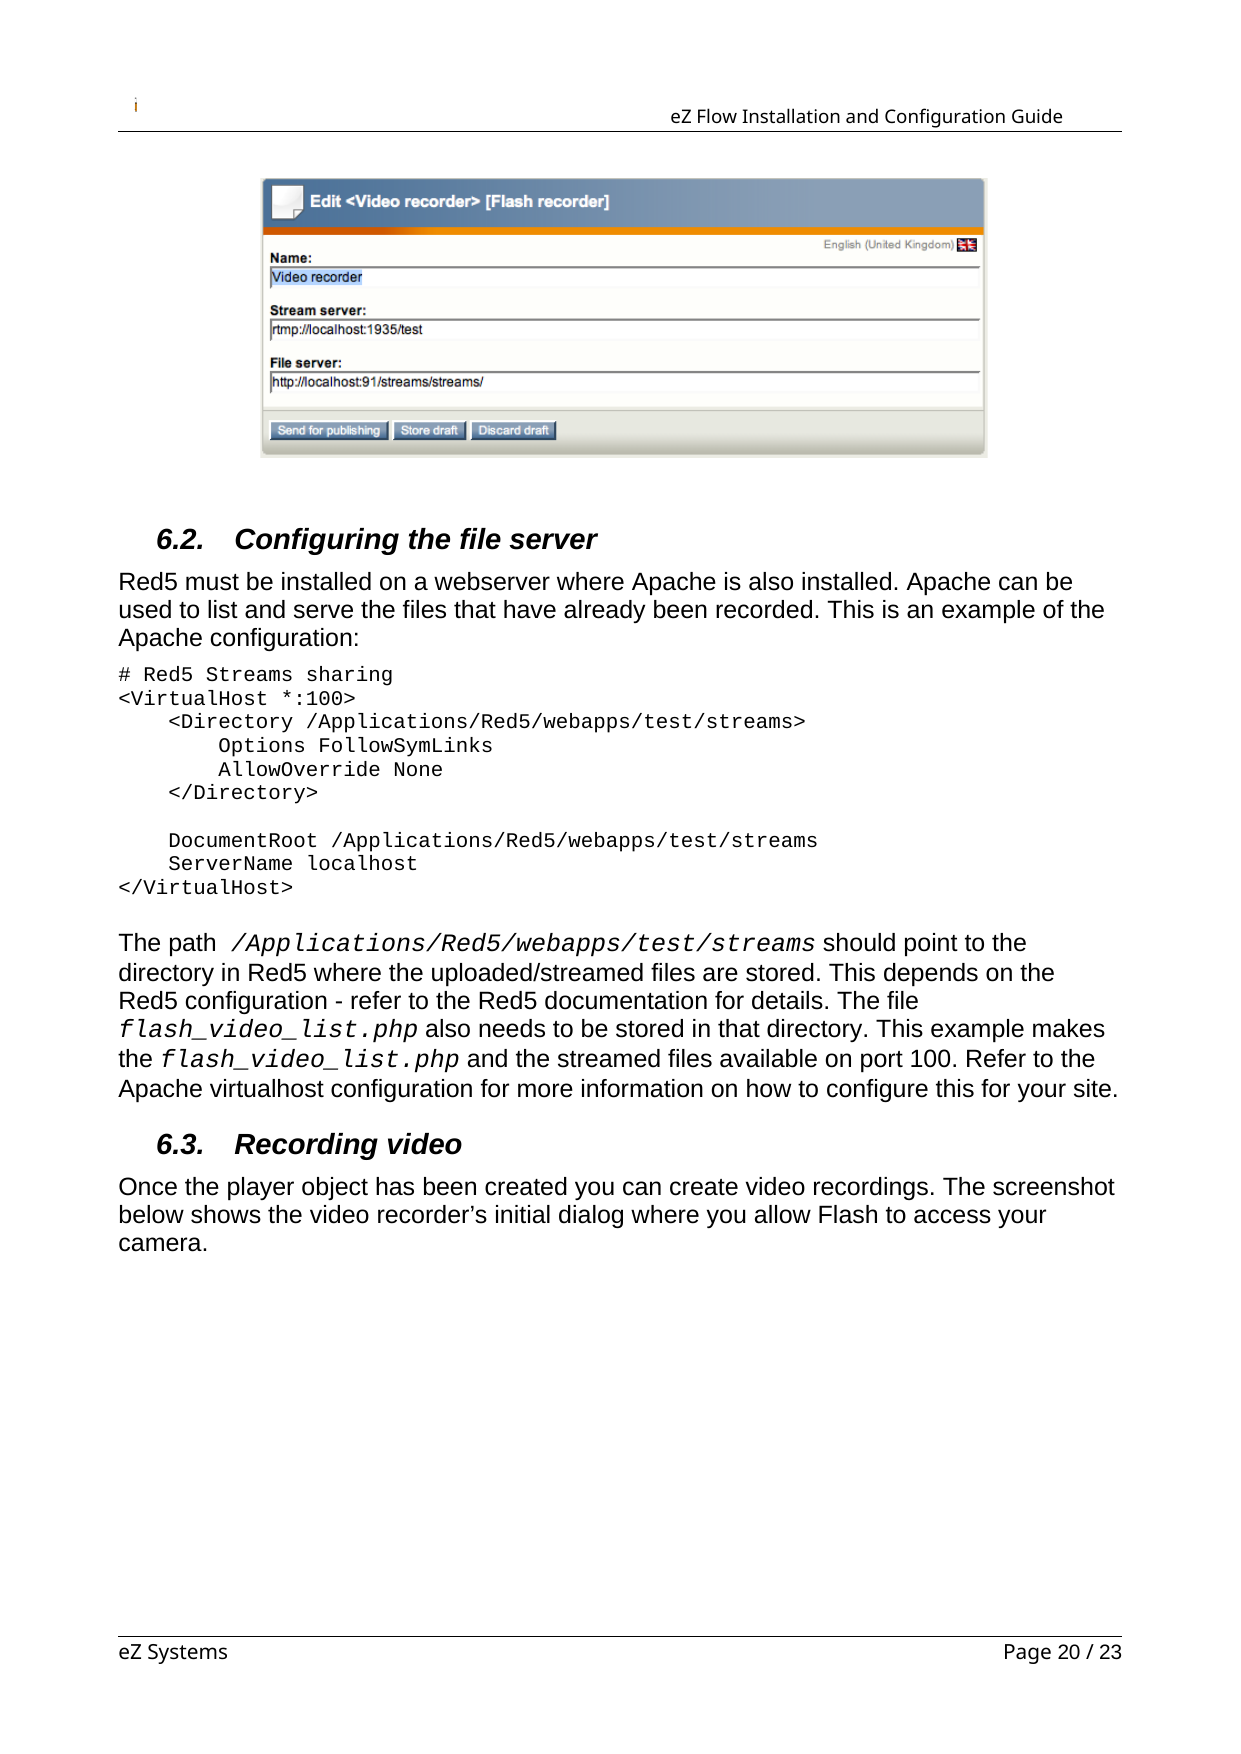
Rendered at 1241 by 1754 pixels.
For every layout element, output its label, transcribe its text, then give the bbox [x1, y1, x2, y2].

picture [260, 178, 988, 458]
subtitle Configuring the file server [148, 523, 1122, 555]
text # Red5 Streams sharing [118, 664, 1122, 688]
text Once the player object has been created you can create video recordings. The screenshot below shows the video recorder’s initial dialog where you allow Flash to access your camera. [118, 1173, 1122, 1257]
text Options FollowSymLinks [118, 735, 1122, 759]
text </Directory> [118, 782, 1122, 806]
text The path /Applications/Red5/webapps/test/streams should point to the directory in Red5 where the uploaded/streamed files are stored. This depends on the Red5 configuration - refer to the Red5 documentation for details. The file flash_video_list.php also needs to be stored in that directory. This example makes the flash_video_list.php and the streamed files available on port 100. Refer to the Apache virtualhost configuration for more information on how to configure this for your site. [118, 929, 1122, 1103]
text Red5 must be installed on a webserver where Apache is also installed. Apache can be used to list and serve the files that have already been recorded. This is an example of the Apache configuration: [118, 568, 1122, 652]
text </VirtualHost> [118, 877, 1122, 901]
text DocumentRoot /Applications/Red5/webapps/test/streams [118, 830, 1122, 853]
subtitle Recording video [148, 1128, 1122, 1161]
text ServerName localhost [118, 853, 1122, 877]
text AllowOverride None [118, 759, 1122, 782]
text <Directory /Applications/Red5/webapps/test/streams> [118, 711, 1122, 735]
text <VirtualHost *:100> [118, 688, 1122, 711]
